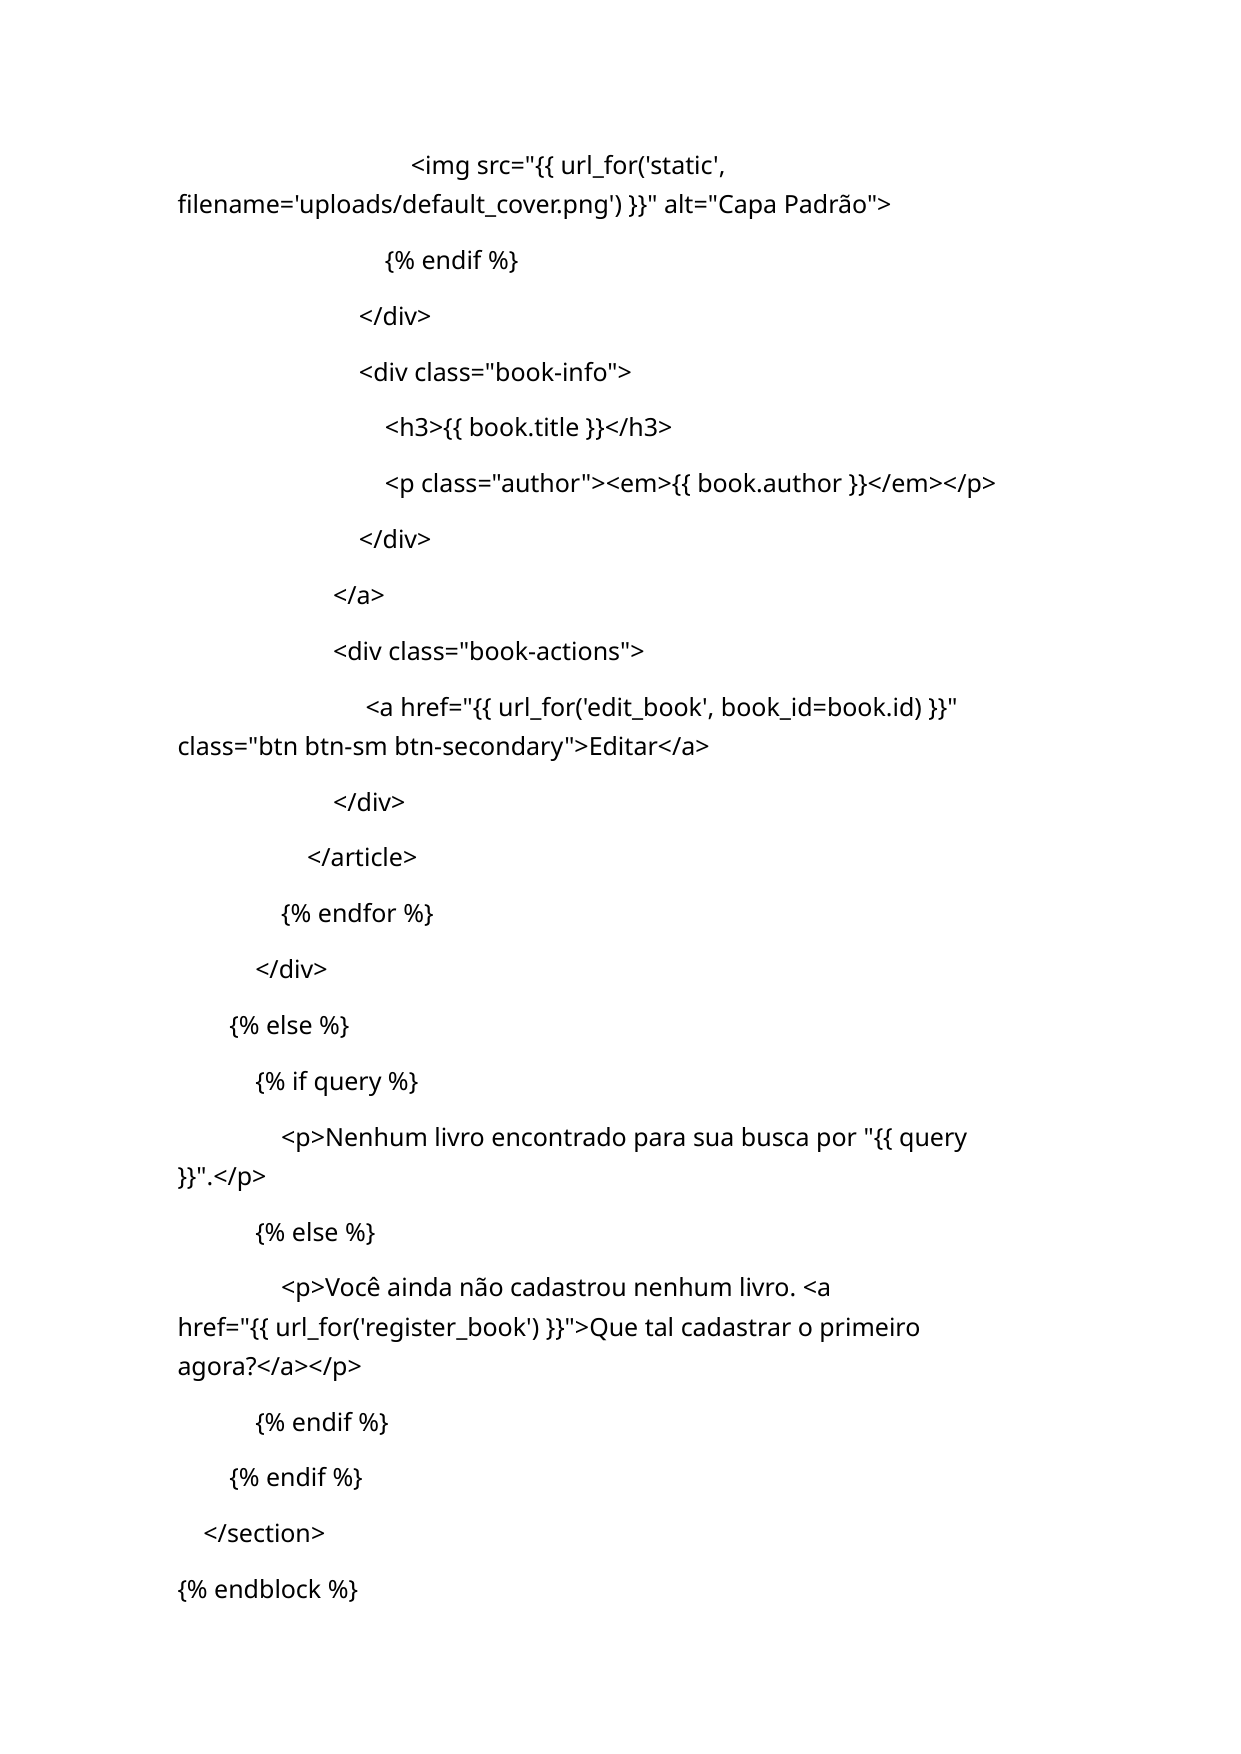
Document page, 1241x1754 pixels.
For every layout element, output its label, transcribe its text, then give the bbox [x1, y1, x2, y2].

text {% endif %} [177, 1404, 1063, 1438]
text {% endblock %} [177, 1572, 1063, 1606]
text <div class="book-actions"> [177, 633, 1063, 667]
text </div> [177, 784, 1063, 818]
text {% endif %} [177, 243, 1063, 277]
text </div> [177, 522, 1063, 556]
text <img src="{{ url_for('static', filename='uploads/default_cover.png') }}" alt="Capa Padrão"> [177, 148, 1063, 221]
text <p>Nenhum livro encontrado para sua busca por "{{ query }}".</p> [177, 1119, 1063, 1192]
text {% else %} [177, 1214, 1063, 1248]
text </div> [177, 298, 1063, 332]
text </article> [177, 840, 1063, 874]
text {% endif %} [177, 1460, 1063, 1494]
text {% if query %} [177, 1063, 1063, 1097]
text {% endfor %} [177, 896, 1063, 930]
text </div> [177, 952, 1063, 986]
text </a> [177, 578, 1063, 612]
text <div class="book-info"> [177, 354, 1063, 388]
text {% else %} [177, 1008, 1063, 1042]
text </section> [177, 1516, 1063, 1550]
text <h3>{{ book.title }}</h3> [177, 410, 1063, 444]
text <p class="author"><em>{{ book.author }}</em></p> [177, 466, 1063, 500]
text <p>Você ainda não cadastrou nenhum livro. <a href="{{ url_for('register_book') }}">Que tal cadastrar o primeiro agora?</a></p> [177, 1270, 1063, 1382]
text <a href="{{ url_for('edit_book', book_id=book.id) }}" class="btn btn-sm btn-secondary">Editar</a> [177, 689, 1063, 762]
